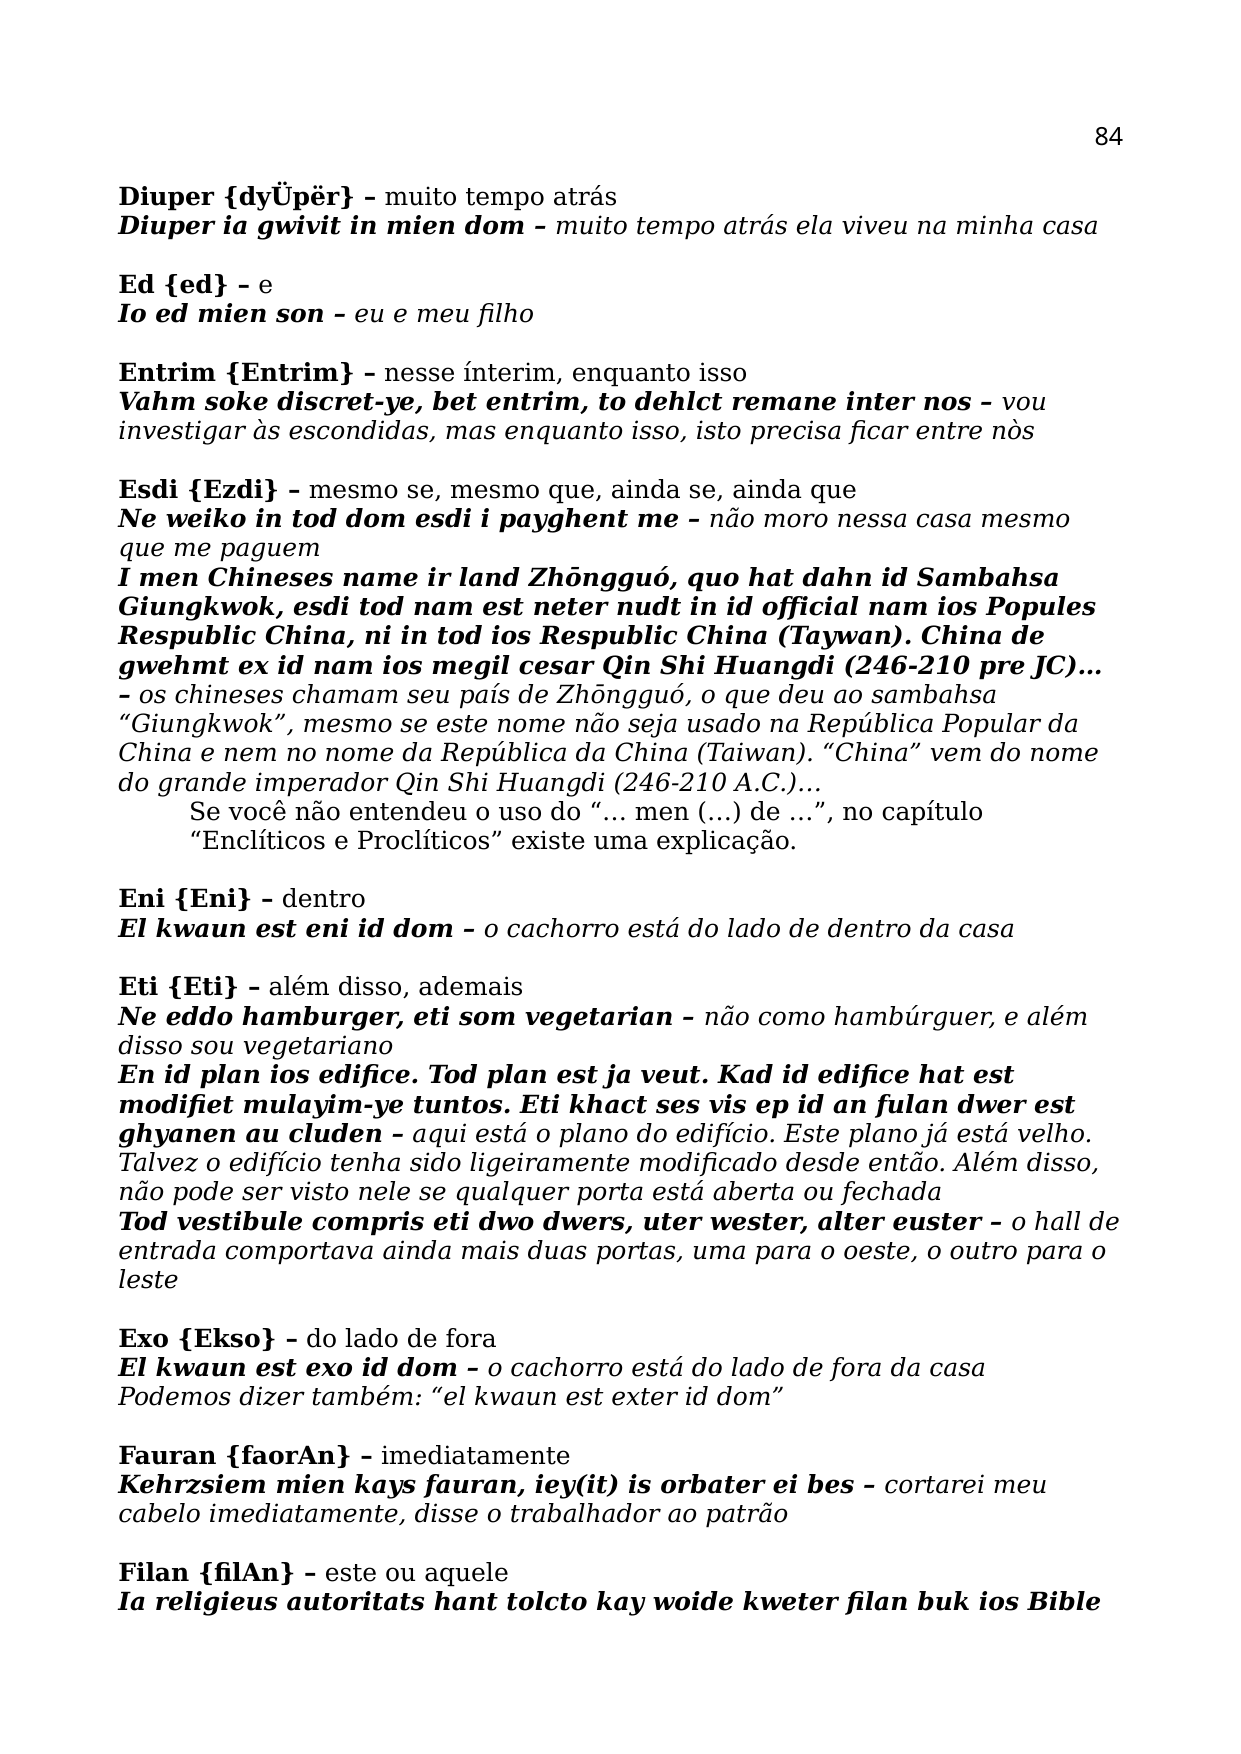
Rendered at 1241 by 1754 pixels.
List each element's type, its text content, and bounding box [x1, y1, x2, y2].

text Esdi {Ezdi} – mesmo se, mesmo que, ainda se, ainda que [118, 474, 1123, 504]
text En id plan ios edifice. Tod plan est ja veut. Kad id edifice hat est modifiet mulayim-ye tuntos. Eti khact ses vis ep id an fulan dwer est ghyanen au cluden – aqui está o plano do edifício. Este plano já está velho. Talvez o edifício tenha sido ligeiramente modificado desde então. Além disso, não pode ser visto nele se qualquer porta está aberta ou fechada [118, 1060, 1123, 1207]
text El kwaun est exo id dom – o cachorro está do lado de fora da casa [118, 1353, 1123, 1382]
text Exo {Ekso} – do lado de fora [118, 1323, 1123, 1353]
text Filan {filAn} – este ou aquele [118, 1558, 1123, 1587]
text Ne eddo hamburger, eti som vegetarian – não como hambúrguer, e além disso sou vegetariano [118, 1002, 1123, 1060]
text Io ed mien son – eu e meu filho [118, 299, 1123, 328]
text Vahm soke discret-ye, bet entrim, to dehlct remane inter nos – vou investigar às escondidas, mas enquanto isso, isto precisa ficar entre nòs [118, 387, 1123, 445]
text Eti {Eti} – além disso, ademais [118, 972, 1123, 1002]
text Fauran {faorAn} – imediatamente [118, 1441, 1123, 1470]
text Podemos dizer também: “el kwaun est exter id dom” [118, 1382, 1123, 1411]
text Kehrzsiem mien kays fauran, iey(it) is orbater ei bes – cortarei meu cabelo imediatamente, disse o trabalhador ao patrão [118, 1470, 1123, 1528]
text I men Chineses name ir land Zhōngguó, quo hat dahn id Sambahsa Giungkwok, esdi tod nam est neter nudt in id official nam ios Popules Respublic China, ni in tod ios Respublic China (Taywan). China de gwehmt ex id nam ios megil cesar Qin Shi Huangdi (246-210 pre JC)… – os chineses chamam seu país de Zhōngguó, o que deu ao sambahsa “Giungkwok”, mesmo se este nome não seja usado na República Popular da China e nem no nome da República da China (Taiwan). “China” vem do nome do grande imperador Qin Shi Huangdi (246-210 A.C.)… [118, 562, 1123, 797]
text Eni {Eni} – dentro [118, 884, 1123, 914]
text Se você não entendeu o uso do “… men (…) de …”, no capítulo “Enclíticos e Proclíticos” existe uma explicação. [189, 797, 1123, 855]
text Diuper ia gwivit in mien dom – muito tempo atrás ela viveu na minha casa [118, 211, 1123, 240]
text Diuper {dyÜpër} – muito tempo atrás [118, 182, 1123, 211]
text Ne weiko in tod dom esdi i payghent me – não moro nessa casa mesmo que me paguem [118, 504, 1123, 562]
text Entrim {Entrim} – nesse ínterim, enquanto isso [118, 357, 1123, 387]
text El kwaun est eni id dom – o cachorro está do lado de dentro da casa [118, 914, 1123, 943]
text Ia religieus autoritats hant tolcto kay woide kweter filan buk ios Bible [118, 1587, 1123, 1616]
text Tod vestibule compris eti dwo dwers, uter wester, alter euster – o hall de entrada comportava ainda mais duas portas, uma para o oeste, o outro para o leste [118, 1207, 1123, 1294]
text Ed {ed} – e [118, 269, 1123, 299]
